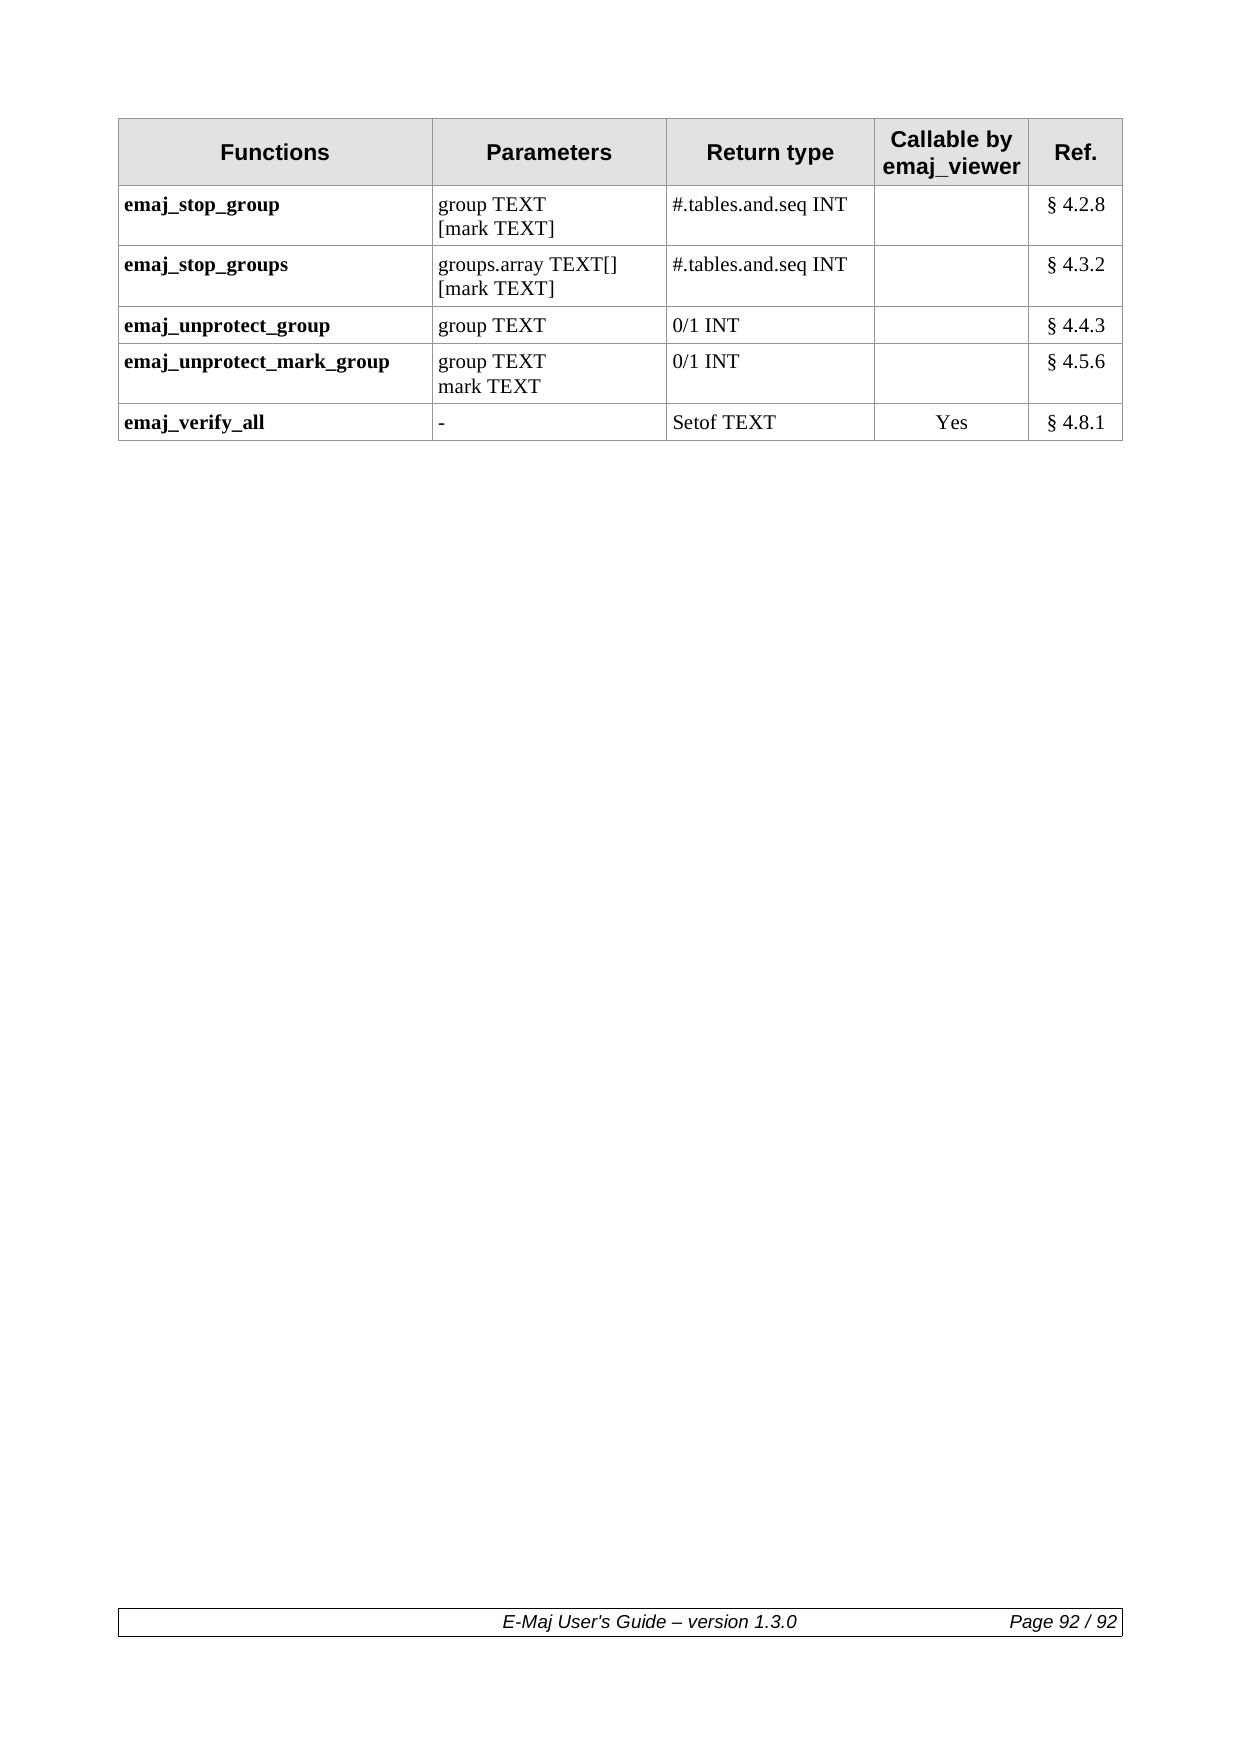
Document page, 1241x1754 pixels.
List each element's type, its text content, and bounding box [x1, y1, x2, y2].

table_cell emaj_stop_group [119, 186, 432, 245]
table_cell emaj_unprotect_mark_group [119, 344, 432, 403]
table_cell group TEXT [mark TEXT] [433, 186, 666, 245]
table_cell Setof TEXT [667, 404, 874, 440]
table_header Functions [119, 119, 432, 185]
table_cell § 4.8.1 [1029, 404, 1122, 440]
table_cell § 4.2.8 [1029, 186, 1122, 245]
table_header Return type [667, 119, 874, 185]
table_cell § 4.5.6 [1029, 344, 1122, 403]
table_cell [875, 246, 1028, 306]
table_cell § 4.3.2 [1029, 246, 1122, 306]
table_cell [875, 344, 1028, 403]
table_cell #.tables.and.seq INT [667, 246, 874, 306]
table_header Ref. [1029, 119, 1122, 185]
table_cell § 4.4.3 [1029, 307, 1122, 343]
table_cell group TEXT [433, 307, 666, 343]
table_cell groups.array TEXT[] [mark TEXT] [433, 246, 666, 306]
table_cell emaj_verify_all [119, 404, 432, 440]
table_cell 0/1 INT [667, 344, 874, 403]
table_cell - [433, 404, 666, 440]
table_header Parameters [433, 119, 666, 185]
table_cell Yes [875, 404, 1028, 440]
table_cell 0/1 INT [667, 307, 874, 343]
table_header Callable by emaj_viewer [875, 119, 1028, 185]
table_cell #.tables.and.seq INT [667, 186, 874, 245]
table_cell [875, 186, 1028, 245]
table_cell group TEXT mark TEXT [433, 344, 666, 403]
table_cell emaj_unprotect_group [119, 307, 432, 343]
table_cell [875, 307, 1028, 343]
table_cell emaj_stop_groups [119, 246, 432, 306]
